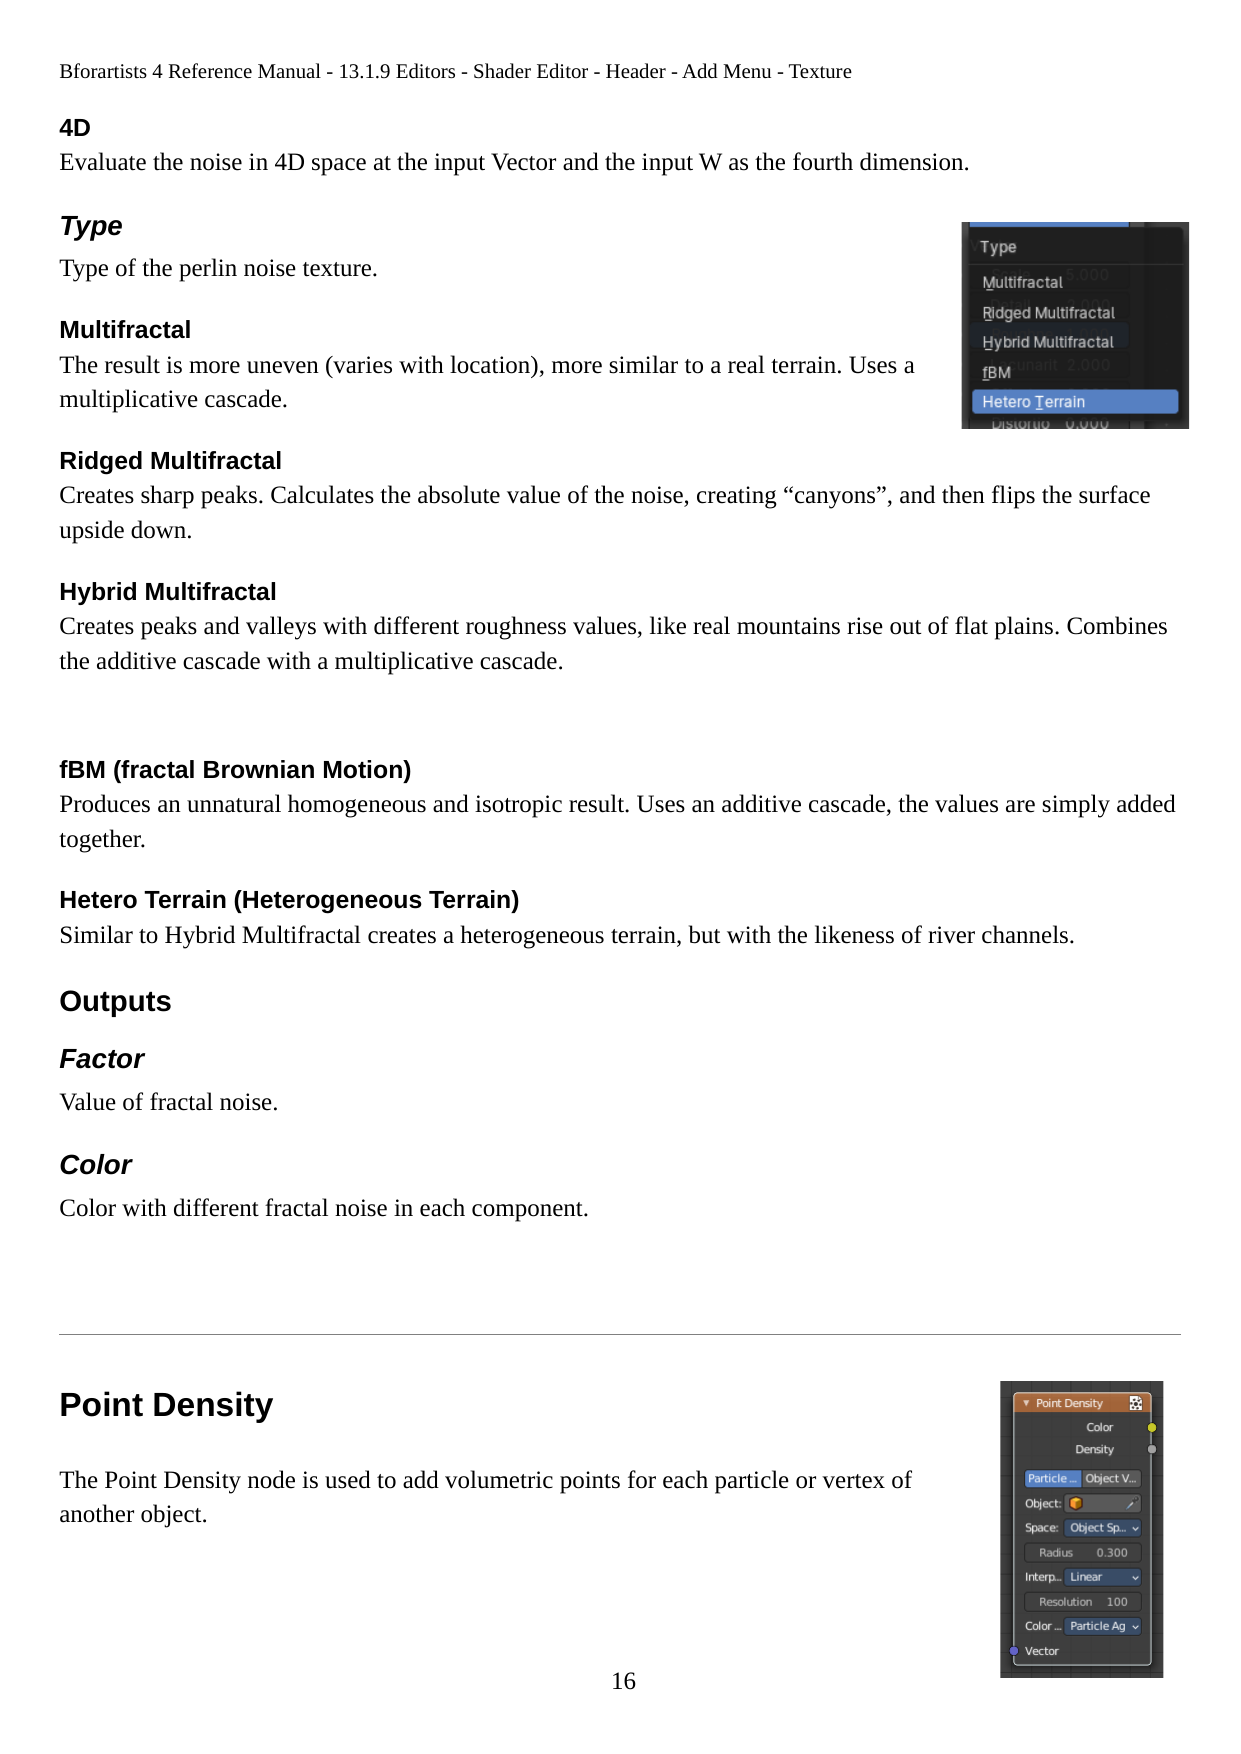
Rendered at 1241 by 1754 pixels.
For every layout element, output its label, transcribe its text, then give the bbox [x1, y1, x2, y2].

text Value of fractal noise. [59, 1087, 1181, 1116]
text The result is more uneven (varies with location), more similar to a real terrain. Uses a multiplicative cascade. [59, 350, 961, 413]
subtitle Multifractal [59, 315, 961, 343]
subtitle Ridged Multifractal [59, 446, 1181, 474]
subtitle fBM (fractal Brownian Motion) [59, 755, 1181, 783]
text Type of the perlin noise texture. [59, 253, 961, 282]
text Similar to Hybrid Multifractal creates a heterogeneous terrain, but with the likeness of river channels. [59, 920, 1181, 949]
text Creates peaks and valleys with different roughness values, like real mountains rise out of flat plains. Combines the additive cascade with a multiplicative cascade. [59, 611, 1181, 674]
text Color with different fractal noise in each component. [59, 1193, 1181, 1222]
subtitle [1164, 1385, 1181, 1423]
text Produces an unnatural homogeneous and isotropic result. Uses an additive cascade, the values are simply added together. [59, 789, 1181, 853]
subtitle Outputs [59, 984, 1181, 1018]
subtitle Color [59, 1149, 1181, 1181]
text Evaluate the noise in 4D space at the input Vector and the input W as the fourth dimension. [59, 147, 1181, 176]
picture [1000, 1381, 1164, 1678]
subtitle Hybrid Multifractal [59, 577, 1181, 605]
subtitle 4D [59, 113, 1181, 141]
text The Point Density node is used to add volumetric points for each particle or vertex of another object. [59, 1465, 1000, 1528]
subtitle Point Density [59, 1385, 1000, 1423]
text Creates sharp peaks. Calculates the absolute value of the noise, creating “canyons”, and then flips the surface upside down. [59, 481, 1181, 544]
subtitle Factor [59, 1043, 1181, 1074]
picture [961, 222, 1190, 429]
subtitle Type [59, 209, 1181, 241]
subtitle Hetero Terrain (Heterogeneous Terrain) [59, 886, 1181, 914]
